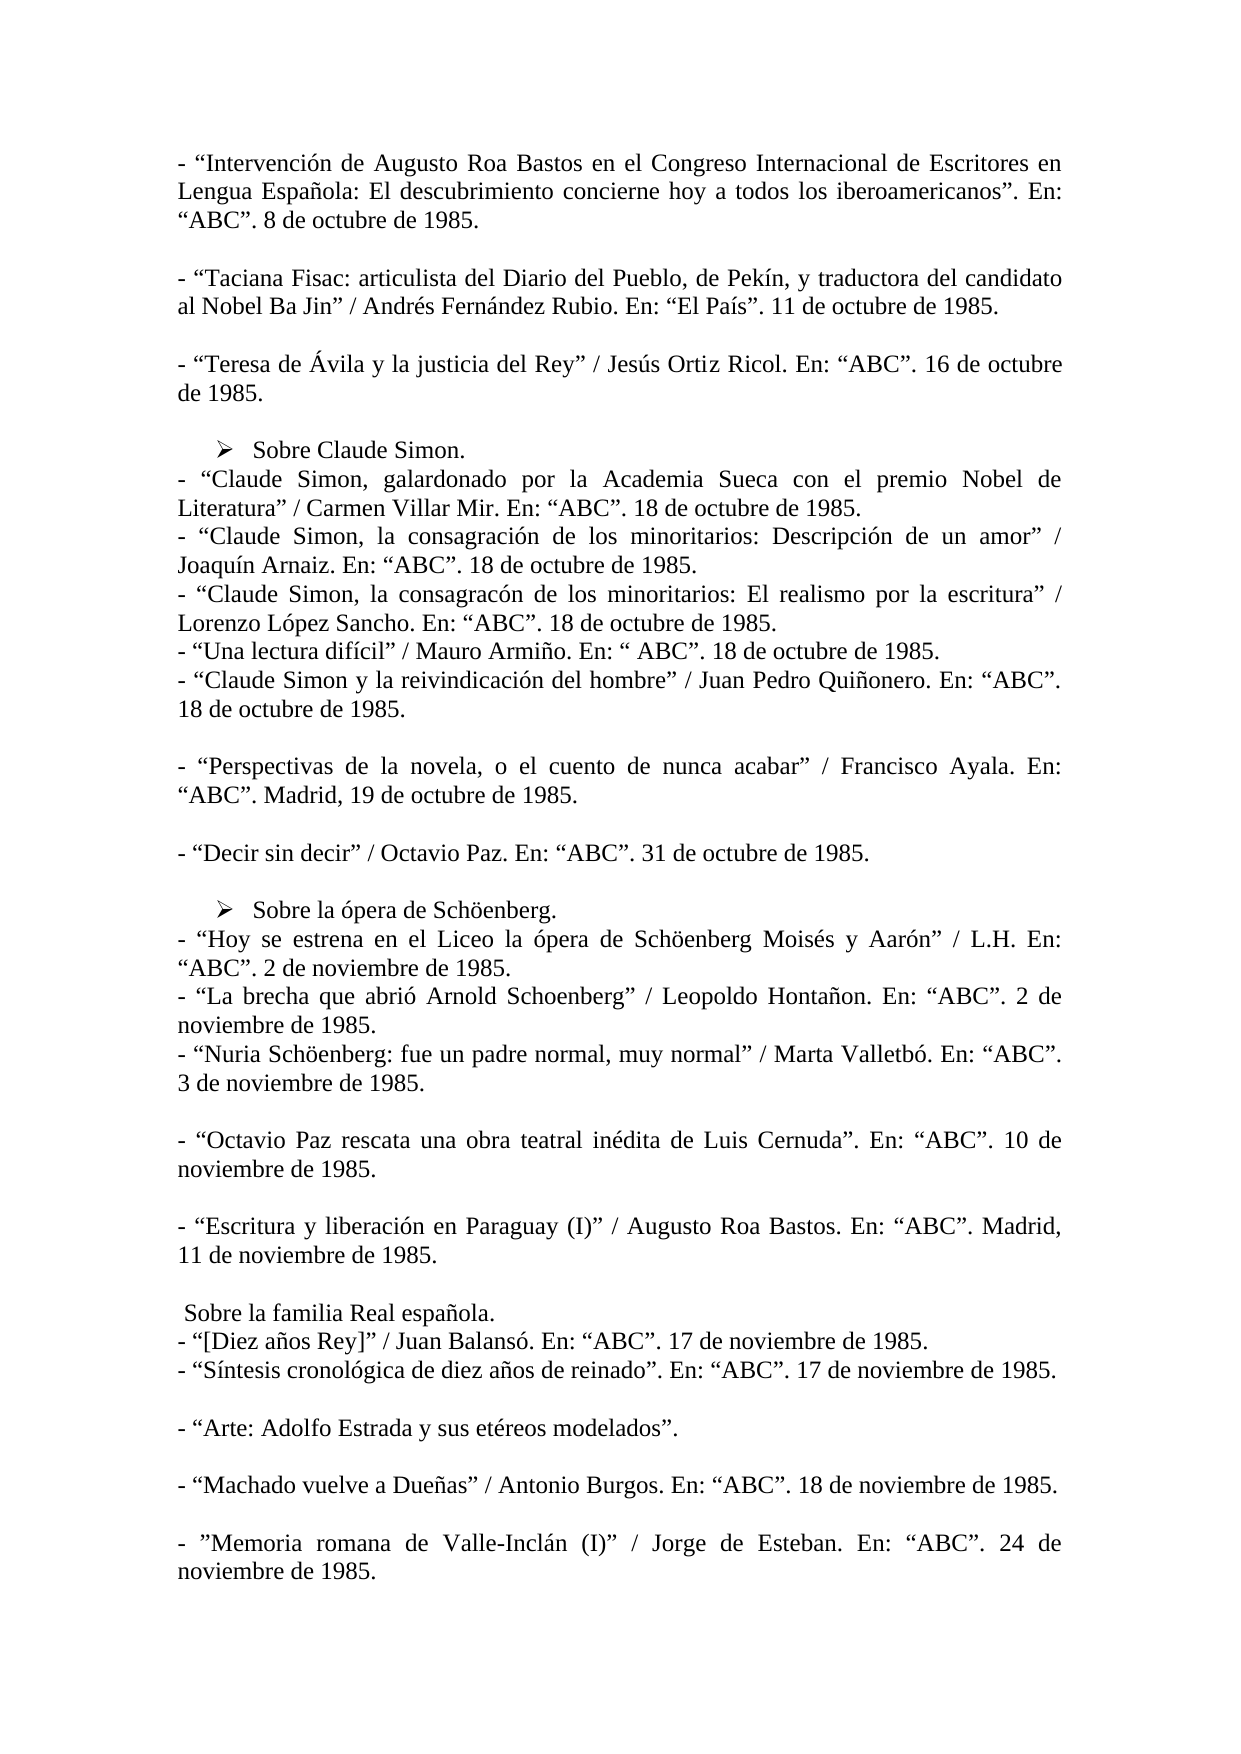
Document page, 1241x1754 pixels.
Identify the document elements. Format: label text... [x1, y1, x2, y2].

text - “Una lectura difícil” / Mauro Armiño. En: “ ABC”. 18 de octubre de 1985. [177, 636, 1063, 665]
text - “Claude Simon y la reivindicación del hombre” / Juan Pedro Quiñonero. En: “ABC”. 18 de octubre de 1985. [177, 665, 1063, 723]
text - “Escritura y liberación en Paraguay (I)” / Augusto Roa Bastos. En: “ABC”. Madrid, 11 de noviembre de 1985. [177, 1211, 1063, 1269]
text - “Nuria Schöenberg: fue un padre normal, muy normal” / Marta Valletbó. En: “ABC”. 3 de noviembre de 1985. [177, 1039, 1063, 1096]
text - “Intervención de Augusto Roa Bastos en el Congreso Internacional de Escritores en Lengua Española: El descubrimiento concierne hoy a todos los iberoamericanos”. En: “ABC”. 8 de octubre de 1985. [177, 148, 1063, 234]
text - “Perspectivas de la novela, o el cuento de nunca acabar” / Francisco Ayala. En: “ABC”. Madrid, 19 de octubre de 1985. [177, 751, 1063, 809]
text - “Claude Simon, galardonado por la Academia Sueca con el premio Nobel de Literatura” / Carmen Villar Mir. En: “ABC”. 18 de octubre de 1985. [177, 464, 1063, 521]
text - ”Memoria romana de Valle-Inclán (I)” / Jorge de Esteban. En: “ABC”. 24 de noviembre de 1985. [177, 1528, 1063, 1585]
text - “Taciana Fisac: articulista del Diario del Pueblo, de Pekín, y traductora del candidato al Nobel Ba Jin” / Andrés Fernández Rubio. En: “El País”. 11 de octubre de 1985. [177, 263, 1063, 320]
text - “[Diez años Rey]” / Juan Balansó. En: “ABC”. 17 de noviembre de 1985. [177, 1326, 1063, 1355]
list Sobre la ópera de Schöenberg. [215, 895, 1063, 924]
text - “Claude Simon, la consagración de los minoritarios: Descripción de un amor” / Joaquín Arnaiz. En: “ABC”. 18 de octubre de 1985. [177, 521, 1063, 579]
text - “Claude Simon, la consagracón de los minoritarios: El realismo por la escritura” / Lorenzo López Sancho. En: “ABC”. 18 de octubre de 1985. [177, 579, 1063, 636]
list Sobre Claude Simon. [215, 435, 1063, 464]
text - “Arte: Adolfo Estrada y sus etéreos modelados”. [177, 1413, 1063, 1441]
text Sobre la familia Real española. [177, 1298, 1063, 1326]
text - “Octavio Paz rescata una obra teatral inédita de Luis Cernuda”. En: “ABC”. 10 de noviembre de 1985. [177, 1125, 1063, 1183]
text - “Hoy se estrena en el Liceo la ópera de Schöenberg Moisés y Aarón” / L.H. En: “ABC”. 2 de noviembre de 1985. [177, 924, 1063, 981]
text - “Machado vuelve a Dueñas” / Antonio Burgos. En: “ABC”. 18 de noviembre de 1985. [177, 1470, 1063, 1499]
text - “Teresa de Ávila y la justicia del Rey” / Jesús Ortiz Ricol. En: “ABC”. 16 de octubre de 1985. [177, 349, 1063, 406]
text - “Decir sin decir” / Octavio Paz. En: “ABC”. 31 de octubre de 1985. [177, 838, 1063, 866]
text - “La brecha que abrió Arnold Schoenberg” / Leopoldo Hontañon. En: “ABC”. 2 de noviembre de 1985. [177, 981, 1063, 1039]
text - “Síntesis cronológica de diez años de reinado”. En: “ABC”. 17 de noviembre de 1985. [177, 1355, 1063, 1384]
